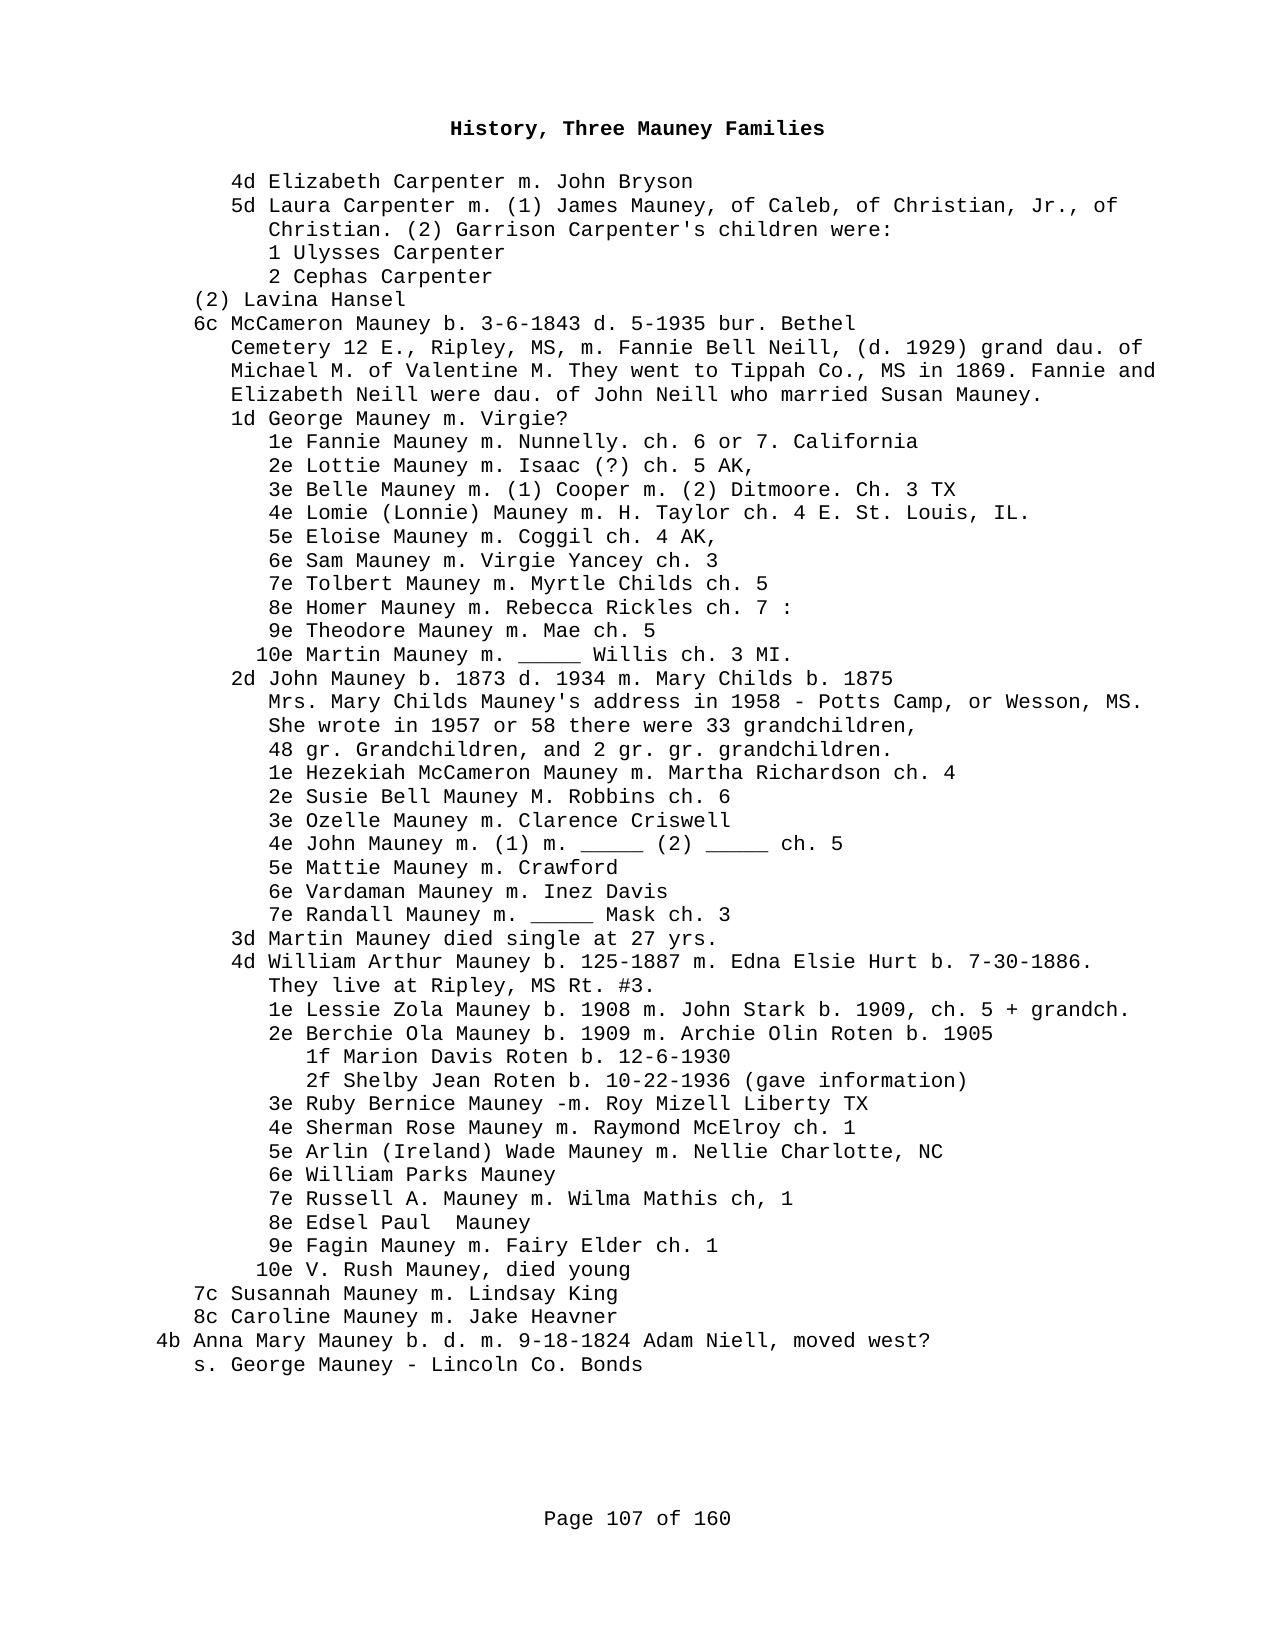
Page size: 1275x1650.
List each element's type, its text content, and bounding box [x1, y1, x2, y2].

text 8c Caroline Mauney m. Jake Heavner [118, 1306, 1157, 1330]
text 4d Elizabeth Carpenter m. John Bryson [118, 171, 1157, 195]
text 2e Berchie Ola Mauney b. 1909 m. Archie Olin Roten b. 1905 [118, 1022, 1157, 1046]
text 4e Lomie (Lonnie) Mauney m. H. Taylor ch. 4 E. St. Louis, IL. [118, 502, 1157, 526]
text 9e Fagin Mauney m. Fairy Elder ch. 1 [118, 1235, 1157, 1259]
text 1e Fannie Mauney m. Nunnelly. ch. 6 or 7. California [118, 431, 1157, 455]
text 8e Edsel Paul Mauney [118, 1212, 1157, 1235]
text 4e Sherman Rose Mauney m. Raymond McElroy ch. 1 [118, 1117, 1157, 1141]
text 3d Martin Mauney died single at 27 yrs. [118, 928, 1157, 952]
text 4d William Arthur Mauney b. 125-1887 m. Edna Elsie Hurt b. 7-30-1886. [118, 952, 1157, 975]
text 2e Susie Bell Mauney M. Robbins ch. 6 [118, 786, 1157, 810]
text 7e Tolbert Mauney m. Myrtle Childs ch. 5 [118, 573, 1157, 597]
text Michael M. of Valentine M. They went to Tippah Co., MS in 1869. Fannie and [118, 360, 1157, 384]
text 1e Lessie Zola Mauney b. 1908 m. John Stark b. 1909, ch. 5 + grandch. [118, 999, 1157, 1022]
text 2f Shelby Jean Roten b. 10-22-1936 (gave information) [118, 1070, 1157, 1093]
text s. George Mauney - Lincoln Co. Bonds [118, 1353, 1157, 1377]
text 2e Lottie Mauney m. Isaac (?) ch. 5 AK, [118, 455, 1157, 479]
text Mrs. Mary Childs Mauney's address in 1958 - Potts Camp, or Wesson, MS. [118, 691, 1157, 715]
text 4b Anna Mary Mauney b. d. m. 9-18-1824 Adam Niell, moved west? [118, 1330, 1157, 1353]
text They live at Ripley, MS Rt. #3. [118, 975, 1157, 999]
text 6e Sam Mauney m. Virgie Yancey ch. 3 [118, 549, 1157, 573]
text Cemetery 12 E., Ripley, MS, m. Fannie Bell Neill, (d. 1929) grand dau. of [118, 337, 1157, 360]
text 5d Laura Carpenter m. (1) James Mauney, of Caleb, of Christian, Jr., of [118, 195, 1157, 218]
text 1d George Mauney m. Virgie? [118, 408, 1157, 431]
text Elizabeth Neill were dau. of John Neill who married Susan Mauney. [118, 384, 1157, 408]
text 6c McCameron Mauney b. 3-6-1843 d. 5-1935 bur. Bethel [118, 313, 1157, 337]
text 48 gr. Grandchildren, and 2 gr. gr. grandchildren. [118, 739, 1157, 762]
text 2 Cephas Carpenter [118, 266, 1157, 289]
text 4e John Mauney m. (1) m. _____ (2) _____ ch. 5 [118, 833, 1157, 857]
text 6e William Parks Mauney [118, 1164, 1157, 1188]
text 10e V. Rush Mauney, died young [118, 1259, 1157, 1283]
text 3e Ruby Bernice Mauney -m. Roy Mizell Liberty TX [118, 1093, 1157, 1117]
text 7c Susannah Mauney m. Lindsay King [118, 1283, 1157, 1306]
text 7e Randall Mauney m. _____ Mask ch. 3 [118, 904, 1157, 928]
text She wrote in 1957 or 58 there were 33 grandchildren, [118, 715, 1157, 739]
text 8e Homer Mauney m. Rebecca Rickles ch. 7 : [118, 597, 1157, 621]
text 10e Martin Mauney m. _____ Willis ch. 3 MI. [118, 644, 1157, 668]
text 6e Vardaman Mauney m. Inez Davis [118, 881, 1157, 904]
text 7e Russell A. Mauney m. Wilma Mathis ch, 1 [118, 1188, 1157, 1212]
text 9e Theodore Mauney m. Mae ch. 5 [118, 621, 1157, 644]
text 1 Ulysses Carpenter [118, 242, 1157, 266]
text 2d John Mauney b. 1873 d. 1934 m. Mary Childs b. 1875 [118, 668, 1157, 691]
text 5e Mattie Mauney m. Crawford [118, 857, 1157, 881]
text Christian. (2) Garrison Carpenter's children were: [118, 218, 1157, 242]
text 3e Ozelle Mauney m. Clarence Criswell [118, 810, 1157, 833]
text 5e Eloise Mauney m. Coggil ch. 4 AK, [118, 526, 1157, 549]
text (2) Lavina Hansel [118, 289, 1157, 313]
text 1e Hezekiah McCameron Mauney m. Martha Richardson ch. 4 [118, 762, 1157, 786]
text 1f Marion Davis Roten b. 12-6-1930 [118, 1046, 1157, 1070]
text 5e Arlin (Ireland) Wade Mauney m. Nellie Charlotte, NC [118, 1141, 1157, 1164]
text 3e Belle Mauney m. (1) Cooper m. (2) Ditmoore. Ch. 3 TX [118, 479, 1157, 502]
